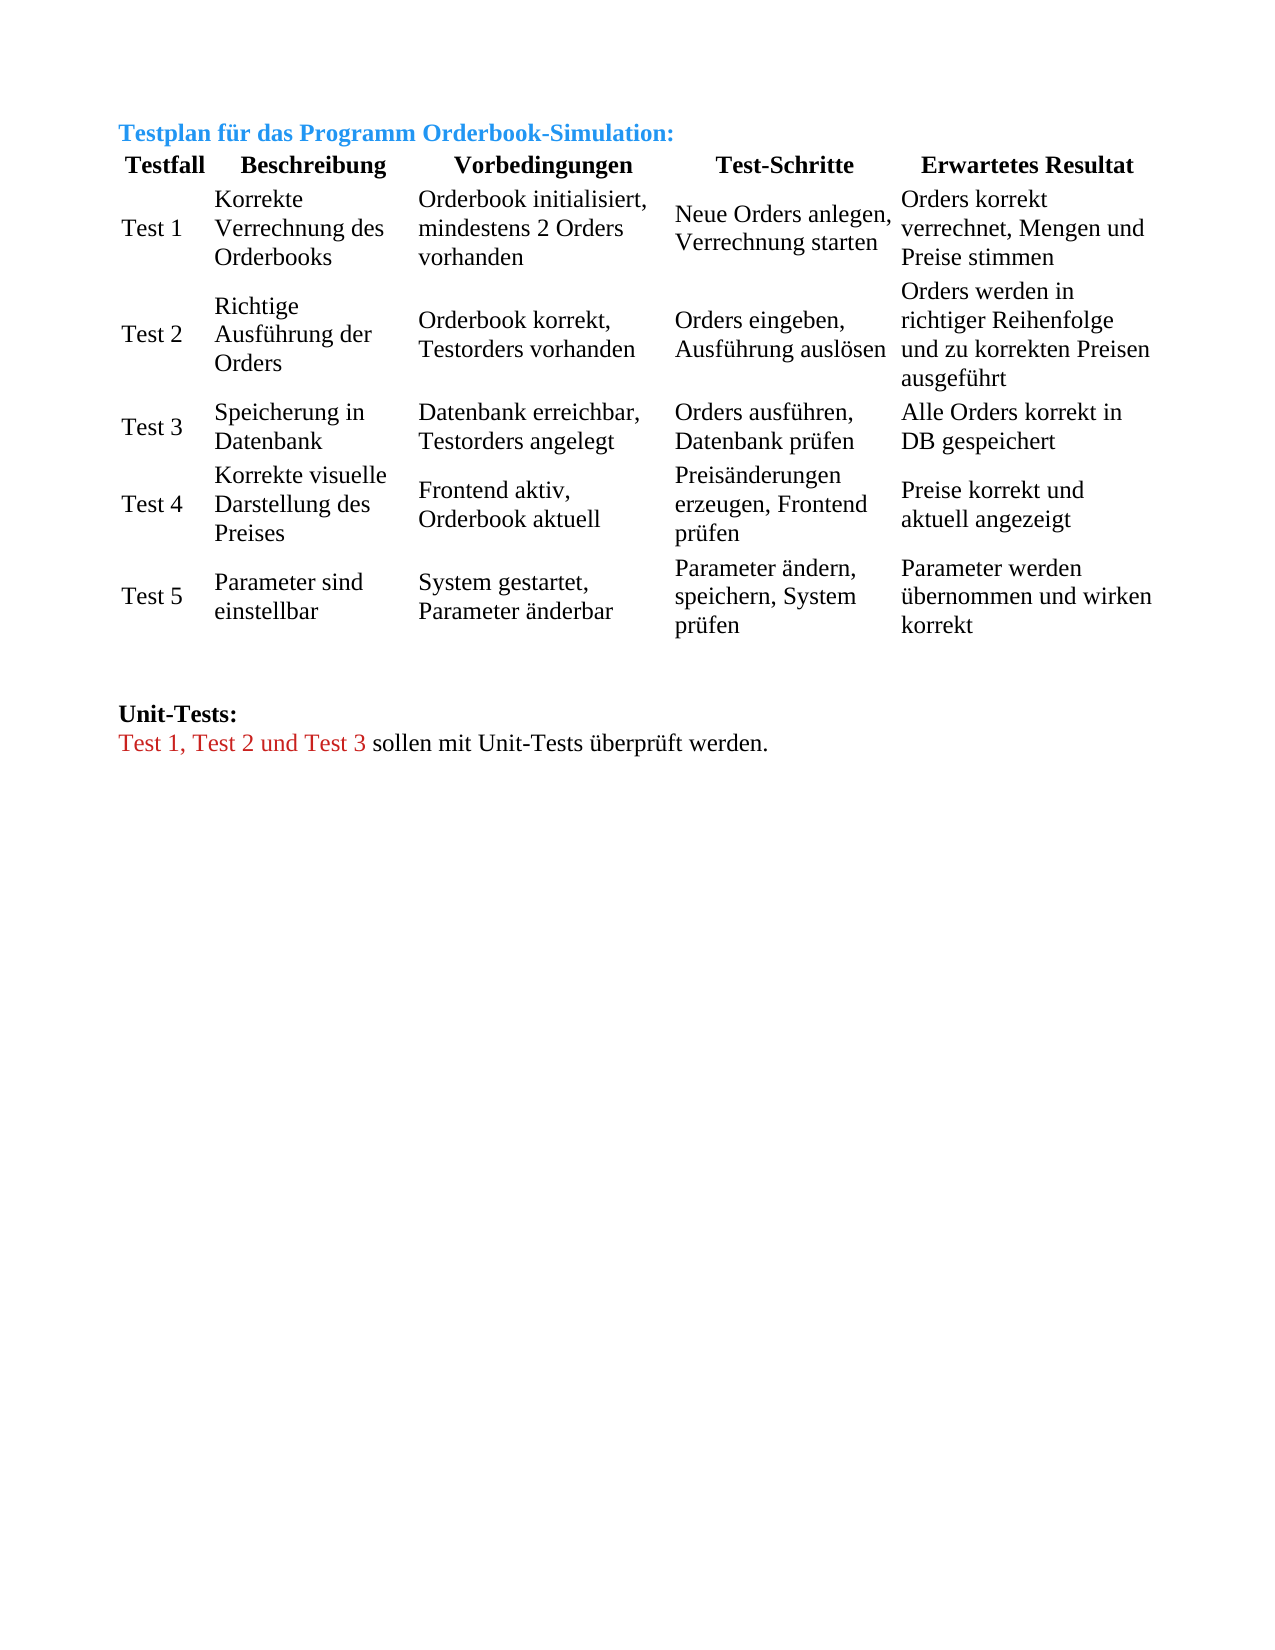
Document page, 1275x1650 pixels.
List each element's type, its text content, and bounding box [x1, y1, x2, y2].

table_cell Neue Orders anlegen, Verrechnung starten [672, 181, 898, 273]
text Testplan für das Programm Orderbook-Simulation: [118, 118, 1157, 147]
table_cell Frontend aktiv, Orderbook aktuell [415, 458, 672, 550]
table_cell Preise korrekt und aktuell angezeigt [898, 458, 1157, 550]
table_cell Test 4 [118, 458, 211, 550]
text Test 1, Test 2 und Test 3 sollen mit Unit-Tests überprüft werden. [118, 728, 1157, 757]
table_cell Speicherung in Datenbank [211, 394, 415, 458]
table_cell Preisänderungen erzeugen, Frontend prüfen [672, 458, 898, 550]
table_header Beschreibung [211, 147, 415, 181]
table_cell Richtige Ausführung der Orders [211, 274, 415, 394]
table_cell Orderbook korrekt, Testorders vorhanden [415, 274, 672, 394]
table_header Test-Schritte [672, 147, 898, 181]
table_cell Korrekte Verrechnung des Orderbooks [211, 181, 415, 273]
table_cell Test 2 [118, 274, 211, 394]
text Unit-Tests: [118, 699, 1157, 728]
table_cell Orders werden in richtiger Reihenfolge und zu korrekten Preisen ausgeführt [898, 274, 1157, 394]
table_header Vorbedingungen [415, 147, 672, 181]
table_cell Parameter ändern, speichern, System prüfen [672, 550, 898, 642]
table_cell Parameter werden übernommen und wirken korrekt [898, 550, 1157, 642]
table_cell Korrekte visuelle Darstellung des Preises [211, 458, 415, 550]
table_cell Test 5 [118, 550, 211, 642]
table_cell Orders ausführen, Datenbank prüfen [672, 394, 898, 458]
table_header Erwartetes Resultat [898, 147, 1157, 181]
table_cell Alle Orders korrekt in DB gespeichert [898, 394, 1157, 458]
table_cell Orders eingeben, Ausführung auslösen [672, 274, 898, 394]
table_cell Test 3 [118, 394, 211, 458]
table_cell Orders korrekt verrechnet, Mengen und Preise stimmen [898, 181, 1157, 273]
table_header Testfall [118, 147, 211, 181]
table_cell Datenbank erreichbar, Testorders angelegt [415, 394, 672, 458]
table_cell System gestartet, Parameter änderbar [415, 550, 672, 642]
table_cell Test 1 [118, 181, 211, 273]
table_cell Parameter sind einstellbar [211, 550, 415, 642]
table_cell Orderbook initialisiert, mindestens 2 Orders vorhanden [415, 181, 672, 273]
